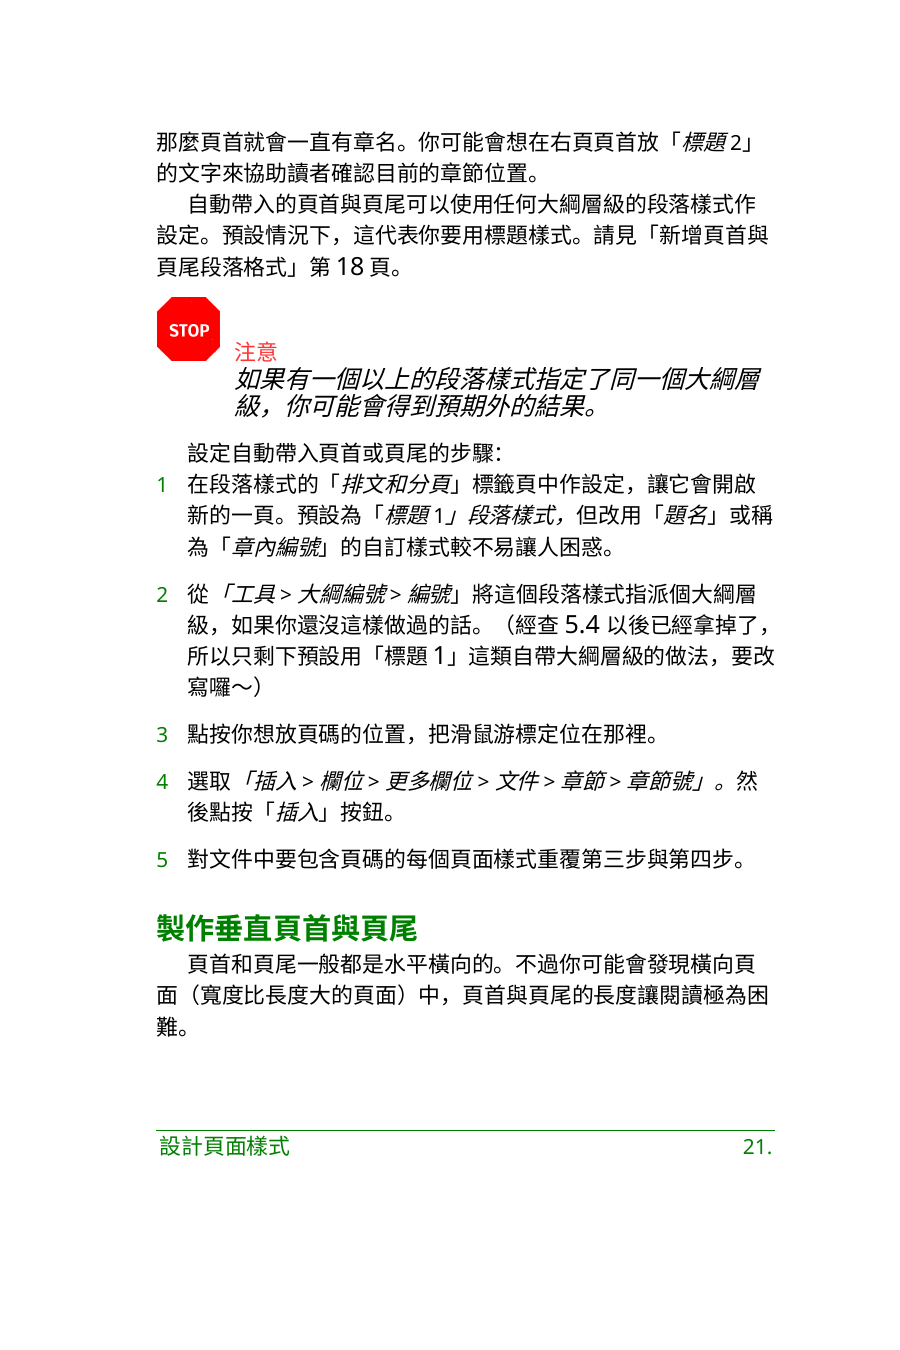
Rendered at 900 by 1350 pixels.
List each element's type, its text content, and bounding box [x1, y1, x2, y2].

list 點按你想放頁碼的位置，把滑鼠游標定位在那裡。 [156, 718, 775, 749]
text 那麼頁首就會一直有章名。你可能會想在右頁頁首放「標題 2」的文字來協助讀者確認目前的章節位置。 [156, 125, 775, 187]
text 設定自動帶入頁首或頁尾的步驟： [156, 436, 775, 468]
text 自動帶入的頁首與頁尾可以使用任何大綱層級的段落樣式作設定。預設情況下，這代表你要用標題樣式。請見「新增頁首與頁尾段落樣式」第1頁。 [156, 187, 775, 281]
text 頁首和頁尾一般都是水平橫向的。不過你可能會發現橫向頁面（寬度比長度大的頁面）中，頁首與頁尾的長度讓閱讀極為困難。 [156, 947, 775, 1041]
picture [157, 297, 220, 361]
list 注意 [156, 337, 775, 367]
subtitle 製作垂直頁首與頁尾 [156, 905, 775, 947]
list 選取「插入 > 欄位 > 更多欄位 > 文件 > 章節 > 章節號」。然後點按「插入」按鈕。 [156, 764, 775, 827]
text 如果有一個以上的段落樣式指定了同一個大綱層級，你可能會得到預期外的結果。 [234, 367, 775, 421]
list 從「工具 > 大綱編號 > 編號」將這個段落樣式指派個大綱層級，如果你還沒這樣做過的話。（經查 5.4 以後已經拿掉了，所以只剩下預設用「標題1」這類自帶大綱層級的做法，要改寫囉～） [156, 577, 775, 702]
list 對文件中要包含頁碼的每個頁面樣式重覆第三步與第四步。 [156, 843, 775, 874]
list 在段落樣式的「排文和分頁」標籤頁中作設定，讓它會開啟新的一頁。預設為「標題 1」段落樣式，但改用「題名」或稱為「章內編號」的自訂樣式較不易讓人困惑。 [156, 468, 775, 561]
